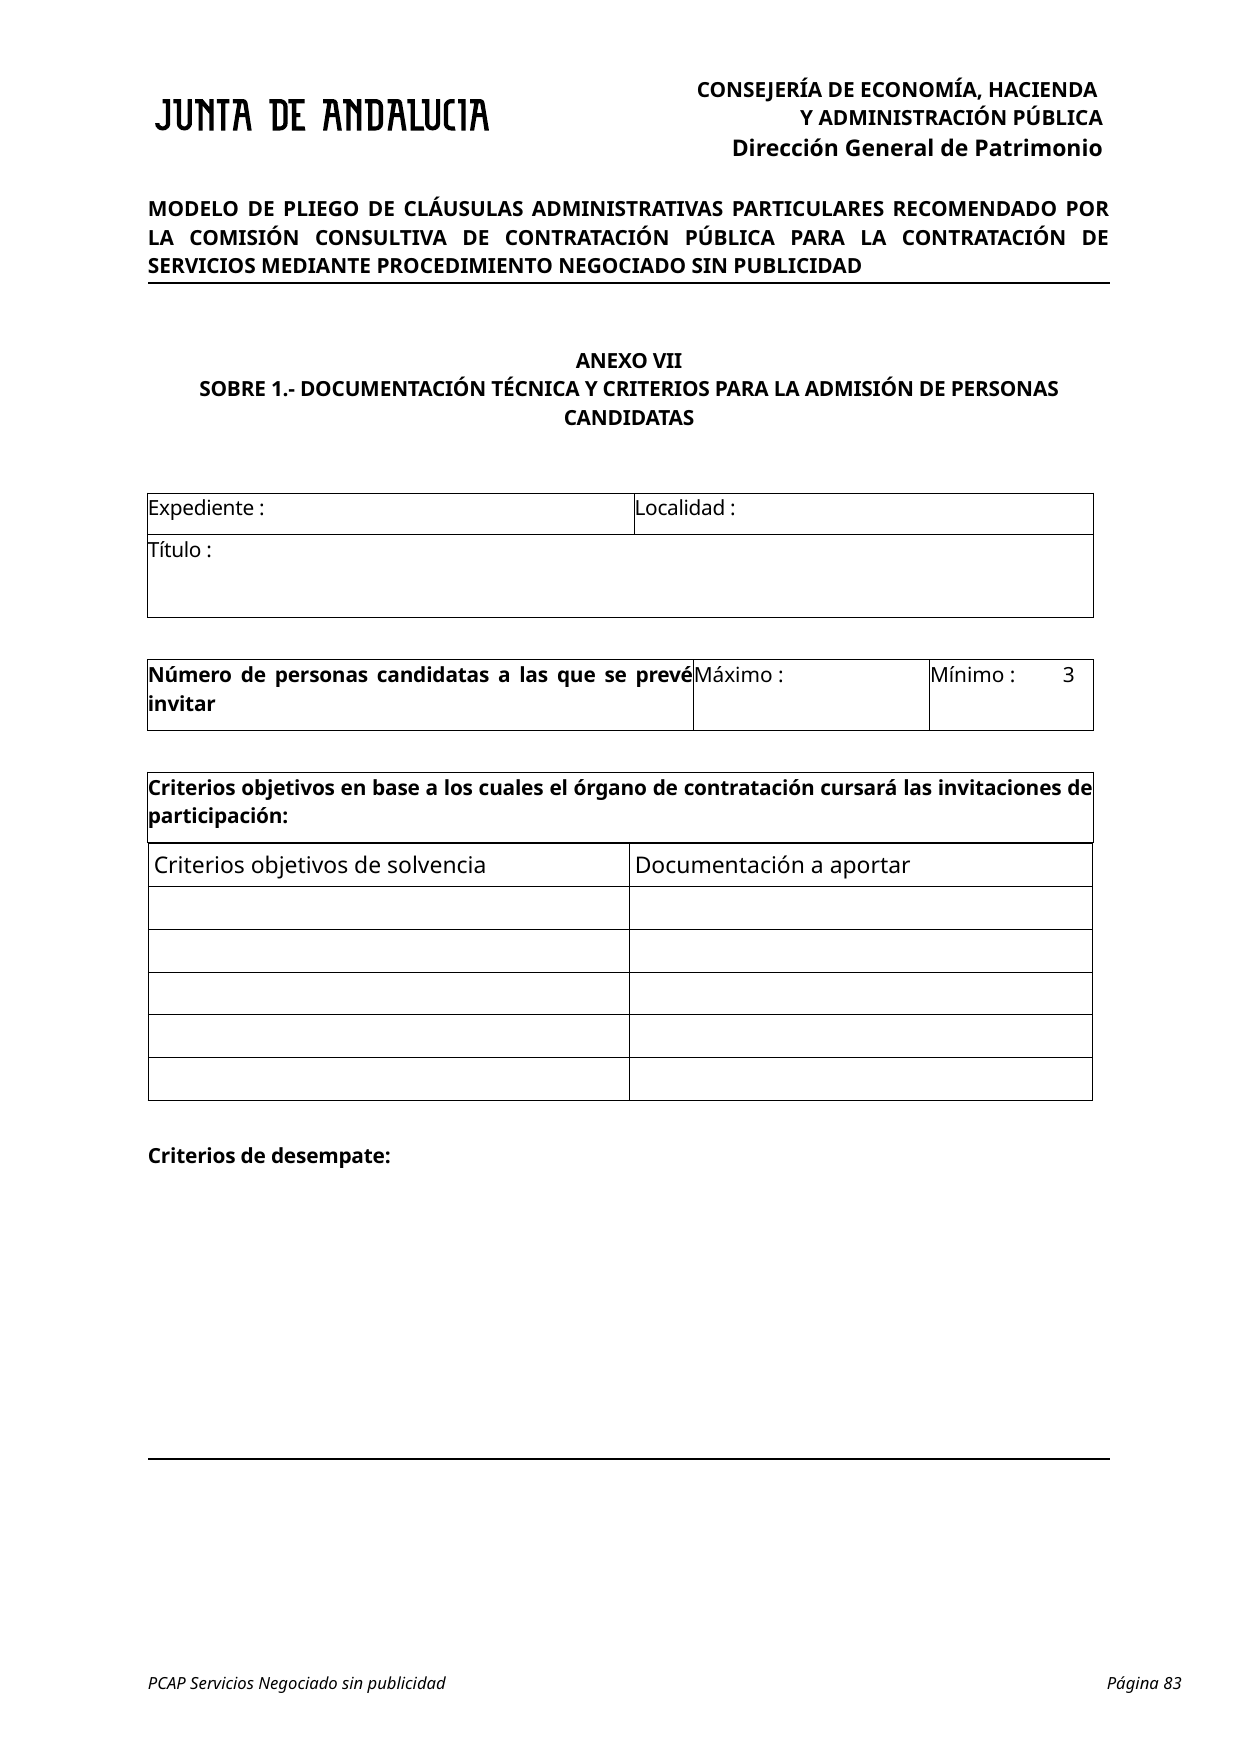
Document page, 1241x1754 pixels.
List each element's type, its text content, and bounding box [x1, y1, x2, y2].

table_header Criterios objetivos de solvencia [149, 844, 629, 886]
table_cell [630, 887, 1092, 929]
text Criterios de desempate: [148, 1141, 1110, 1169]
table_cell [149, 887, 629, 929]
table_header Número de personas candidatas a las que se prevé invitar [148, 660, 693, 730]
table_cell [149, 973, 629, 1014]
table_header [782, 494, 1093, 534]
table_header Expediente : [148, 494, 324, 534]
table_cell Título : [148, 535, 324, 617]
table_header Máximo : [694, 660, 826, 730]
table_cell [630, 930, 1092, 972]
table_header Mínimo : [930, 660, 1063, 730]
table_cell [630, 1015, 1092, 1057]
table_header 3 [1063, 660, 1093, 730]
table_header [826, 660, 929, 730]
table_cell [324, 535, 1093, 617]
table_cell [149, 930, 629, 972]
table_header Criterios objetivos en base a los cuales el órgano de contratación cursará las invitaciones de participación: [148, 773, 1093, 842]
table_header [324, 494, 634, 534]
table_cell [149, 1058, 629, 1100]
table_header Documentación a aportar [630, 844, 1092, 886]
text ANEXO VII [148, 346, 1110, 374]
text MODELO DE PLIEGO DE CLÁUSULAS ADMINISTRATIVAS PARTICULARES RECOMENDADO POR LA COMISIÓN CONSULTIVA DE CONTRATACIÓN PÚBLICA PARA LA CONTRATACIÓN DE SERVICIOS MEDIANTE PROCEDIMIENTO NEGOCIADO SIN PUBLICIDAD [148, 194, 1110, 282]
table_header Localidad : [635, 494, 782, 534]
table_cell [630, 1058, 1092, 1100]
table_cell [149, 1015, 629, 1057]
text SOBRE 1.- DOCUMENTACIÓN TÉCNICA Y CRITERIOS PARA LA ADMISIÓN DE PERSONAS CANDIDATAS [148, 374, 1110, 431]
table_cell [630, 973, 1092, 1014]
